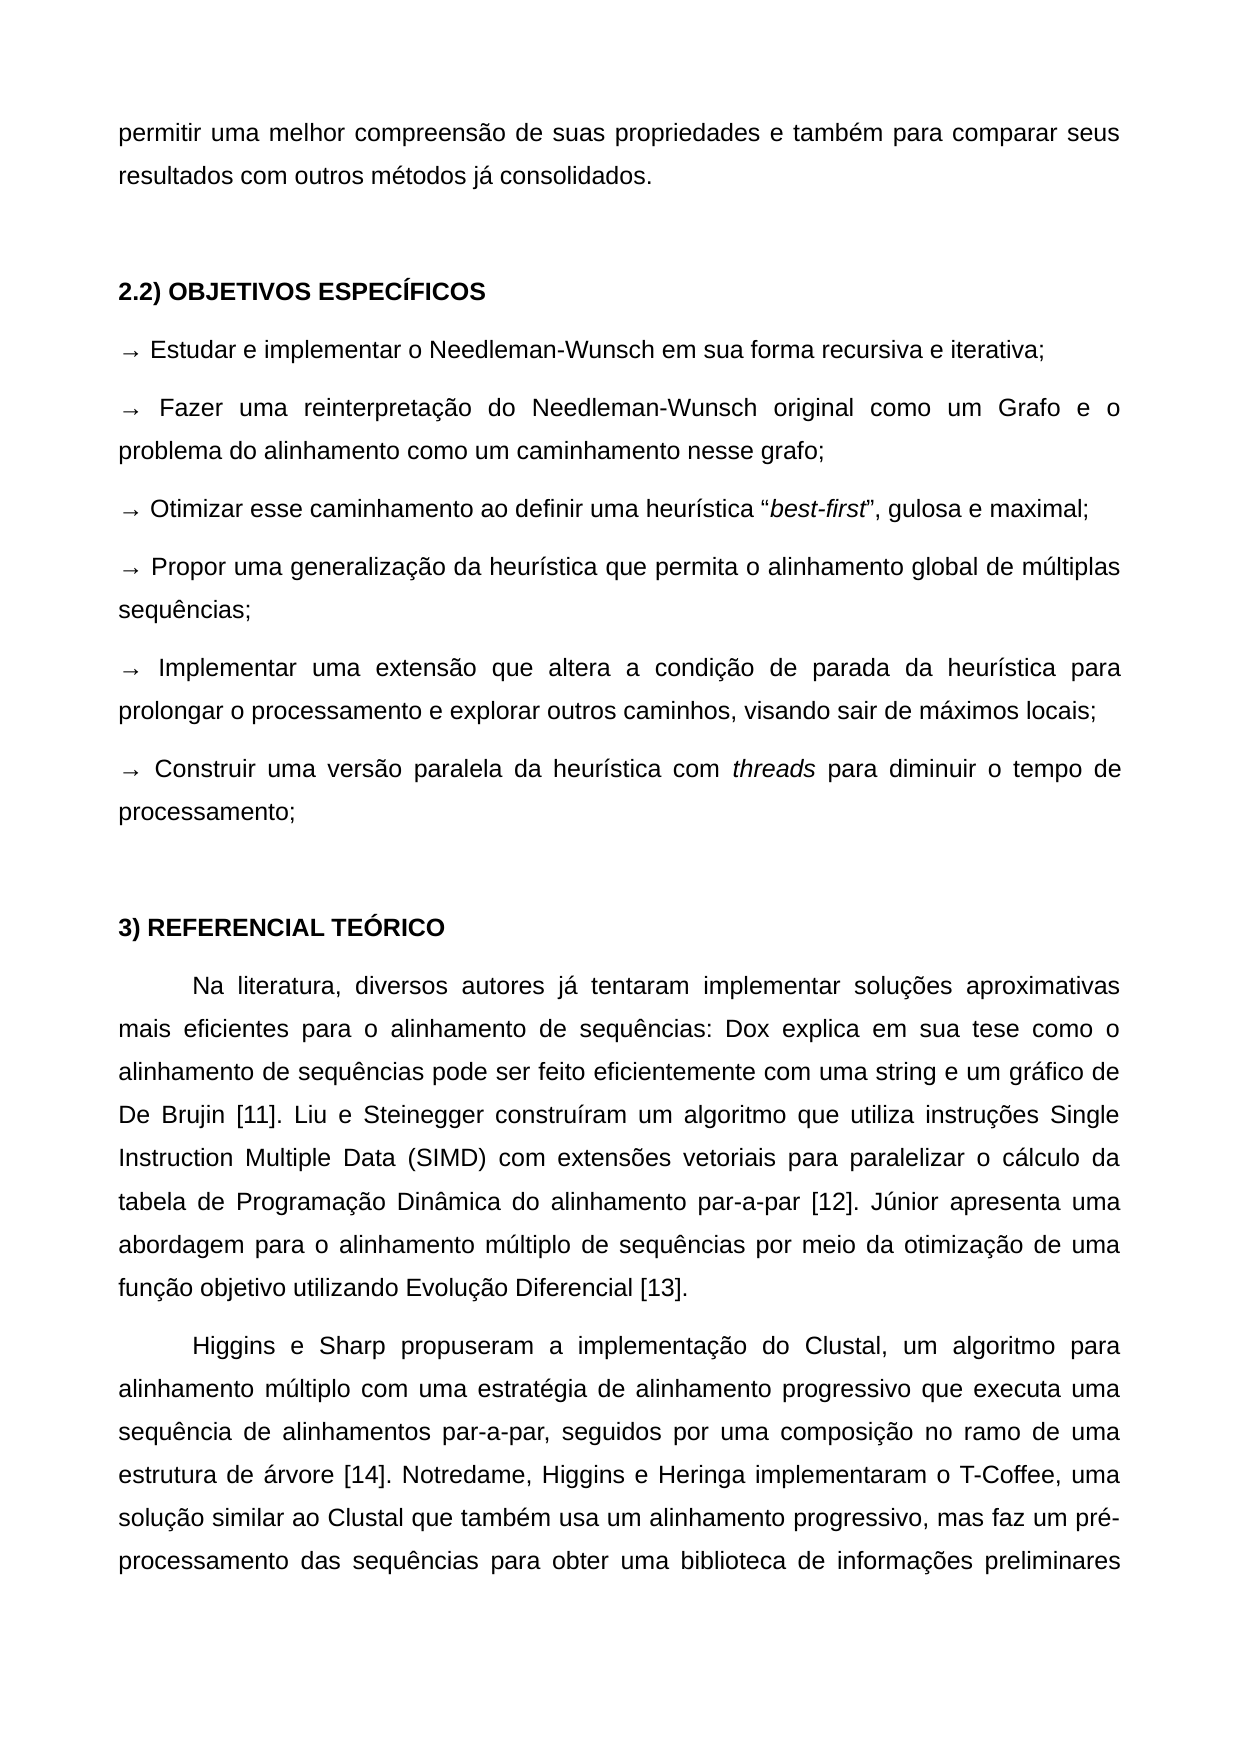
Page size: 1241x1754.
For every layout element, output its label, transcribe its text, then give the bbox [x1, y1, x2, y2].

text 2.2) OBJETIVOS ESPECÍFICOS [118, 277, 1122, 306]
text → Implementar uma extensão que altera a condição de parada da heurística para prolongar o processamento e explorar outros caminhos, visando sair de máximos locais; [118, 653, 1122, 725]
text → Fazer uma reinterpretação do Needleman-Wunsch original como um Grafo e o problema do alinhamento como um caminhamento nesse grafo; [118, 393, 1122, 465]
text → Propor uma generalização da heurística que permita o alinhamento global de múltiplas sequências; [118, 552, 1122, 624]
text → Construir uma versão paralela da heurística com threads para diminuir o tempo de processamento; [118, 754, 1122, 826]
text → Otimizar esse caminhamento ao definir uma heurística “best-first”, gulosa e maximal; [118, 494, 1122, 523]
text → Estudar e implementar o Needleman-Wunsch em sua forma recursiva e iterativa; [118, 335, 1122, 364]
text Higgins e Sharp propuseram a implementação do Clustal, um algoritmo para alinhamento múltiplo com uma estratégia de alinhamento progressivo que executa uma sequência de alinhamentos par-a-par, seguidos por uma composição no ramo de uma estrutura de árvore [14]. Notredame, Higgins e Heringa implementaram o T-Coffee, uma solução similar ao Clustal que também usa um alinhamento progressivo, mas faz um pré-processamento das sequências para obter uma biblioteca de informações preliminares [118, 1331, 1122, 1575]
text permitir uma melhor compreensão de suas propriedades e também para comparar seus resultados com outros métodos já consolidados. [118, 118, 1122, 190]
text 3) REFERENCIAL TEÓRICO [118, 913, 1122, 942]
text Na literatura, diversos autores já tentaram implementar soluções aproximativas mais eficientes para o alinhamento de sequências: Dox explica em sua tese como o alinhamento de sequências pode ser feito eficientemente com uma string e um gráfico de De Brujin [11]. Liu e Steinegger construíram um algoritmo que utiliza instruções Single Instruction Multiple Data (SIMD) com extensões vetoriais para paralelizar o cálculo da tabela de Programação Dinâmica do alinhamento par-a-par [12]. Júnior apresenta uma abordagem para o alinhamento múltiplo de sequências por meio da otimização de uma função objetivo utilizando Evolução Diferencial [13]. [118, 971, 1122, 1301]
